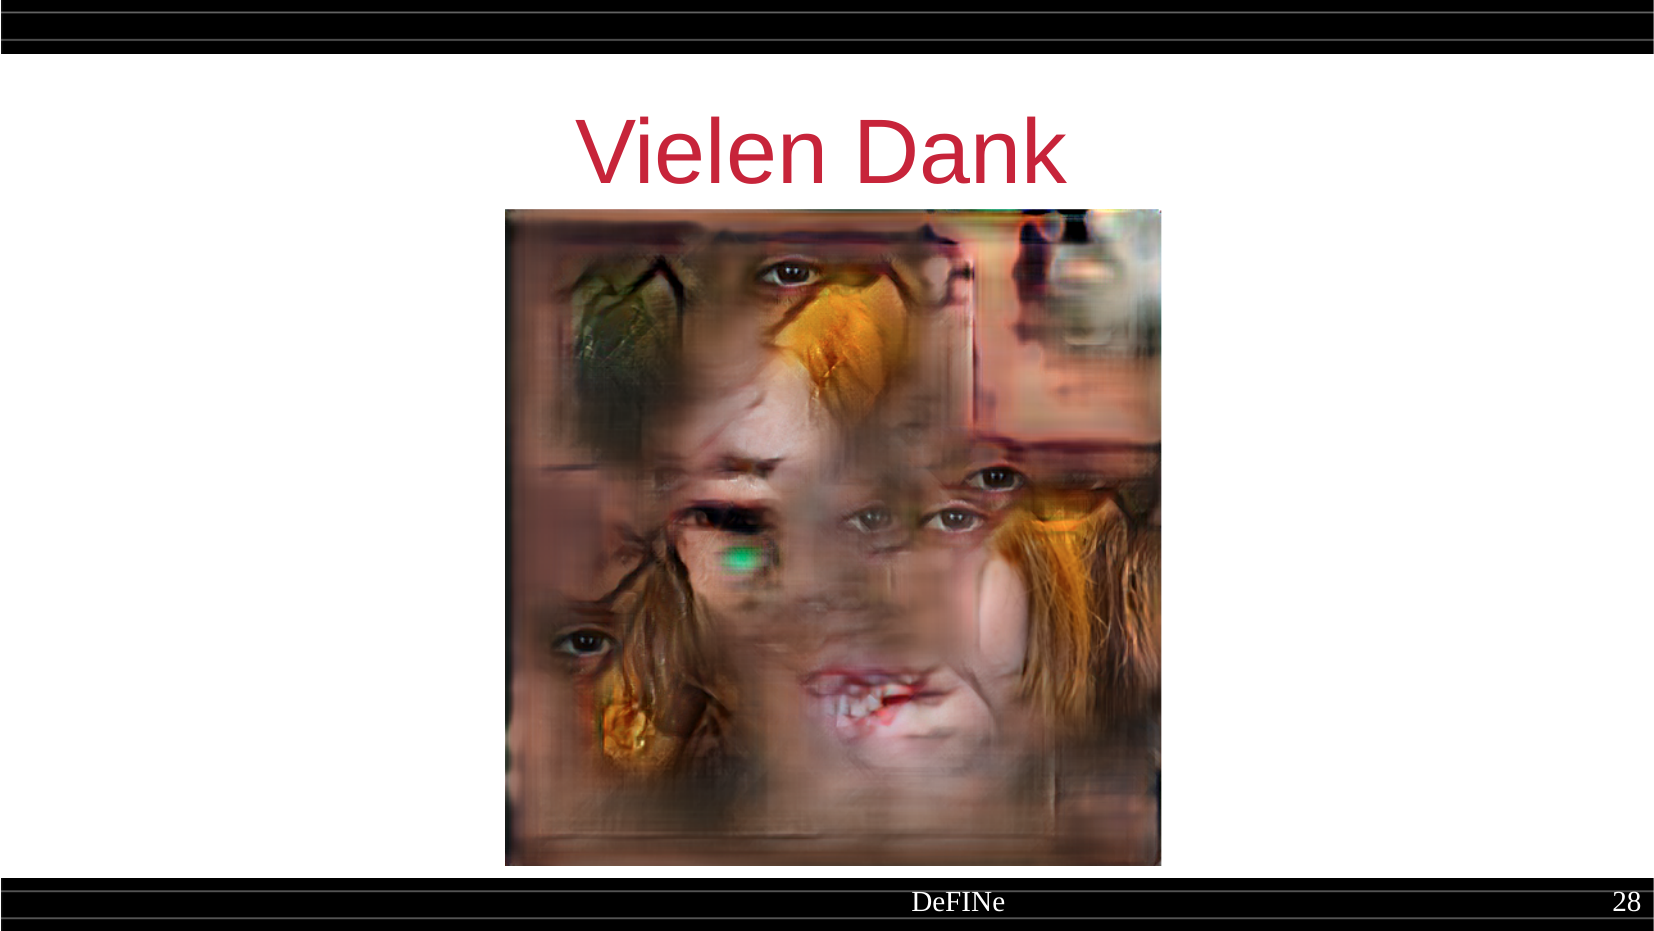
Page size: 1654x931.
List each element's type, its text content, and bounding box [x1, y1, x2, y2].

picture [1, 878, 1654, 931]
picture [505, 208, 1164, 866]
title Vielen Dank [77, 74, 1566, 230]
picture [1, 0, 1654, 54]
